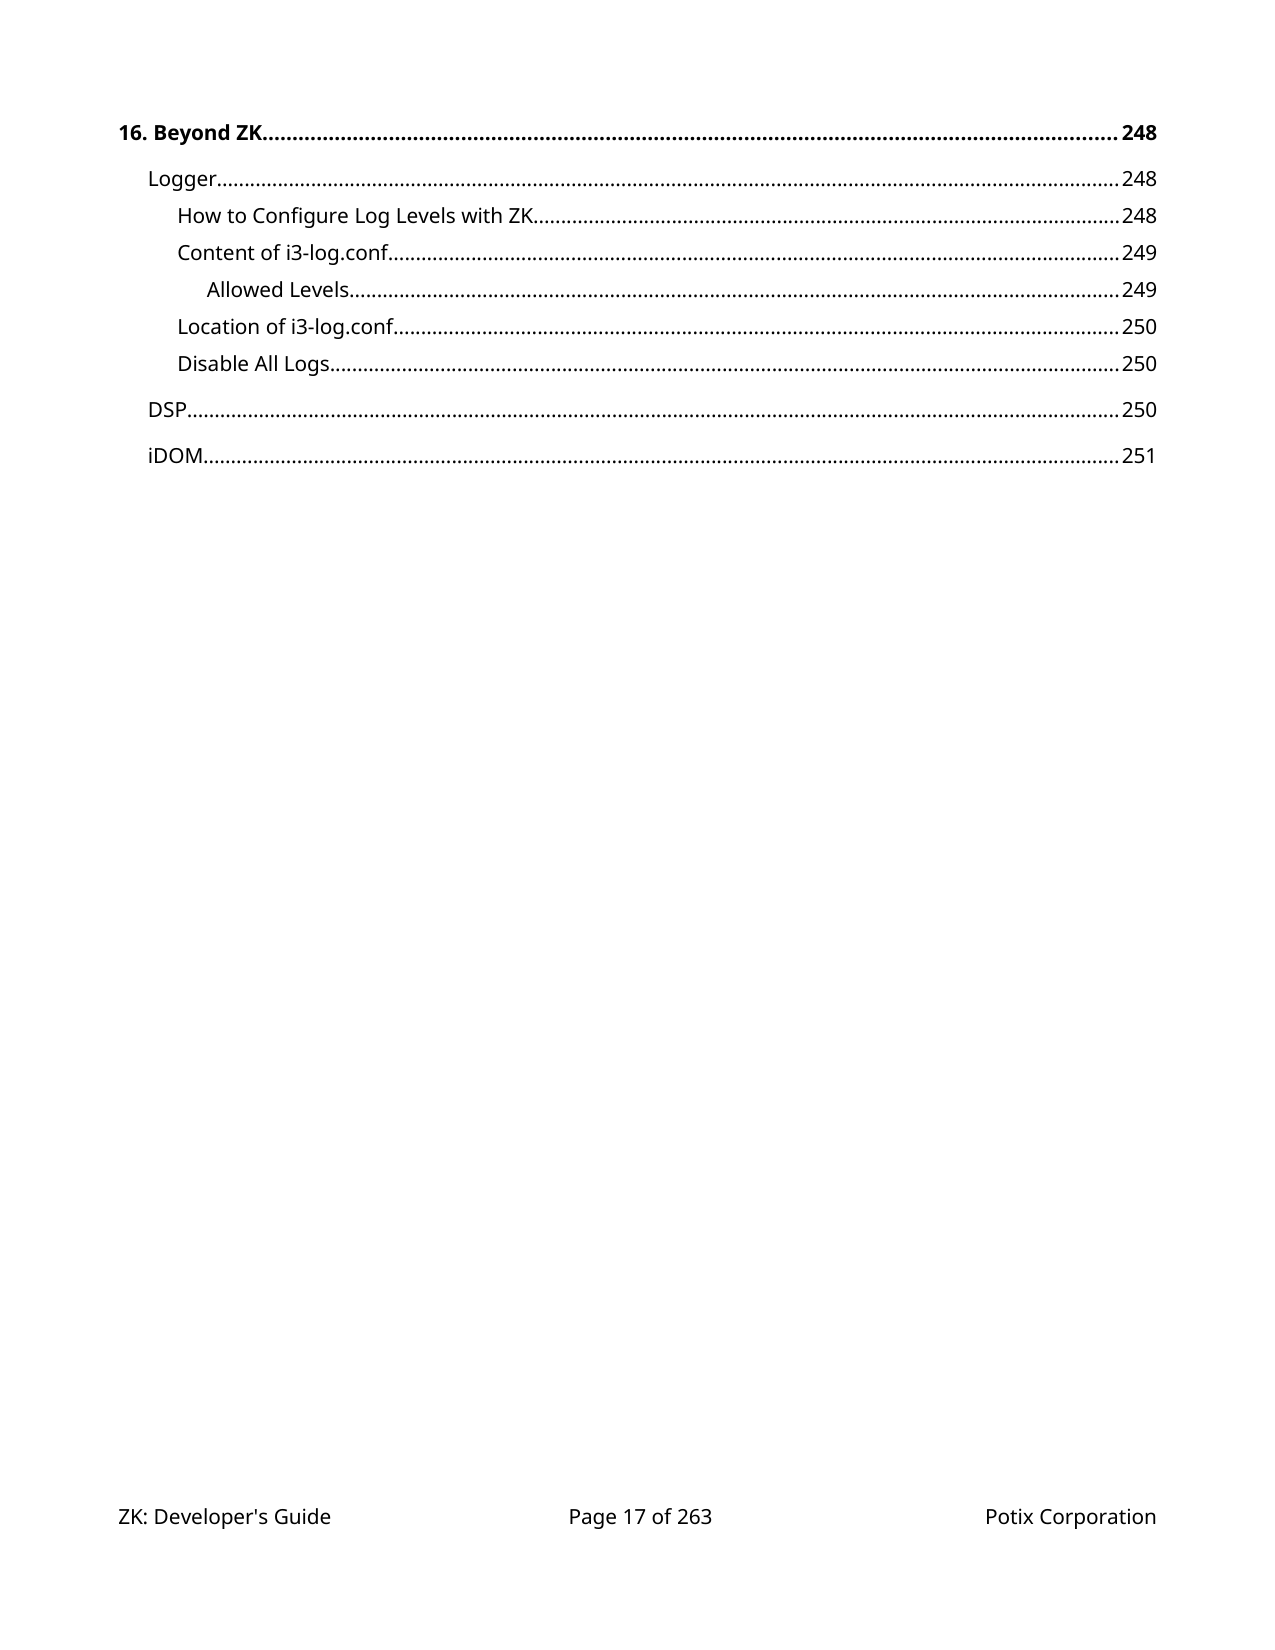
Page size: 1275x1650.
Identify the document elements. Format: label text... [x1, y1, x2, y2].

text How to Configure Log Levels with ZK 248 [177, 201, 1157, 229]
text DSP 250 [148, 395, 1157, 424]
text Logger 248 [148, 164, 1157, 192]
text Disable All Logs 250 [177, 349, 1157, 378]
text Location of i3-log.conf 250 [177, 312, 1157, 341]
text 16. Beyond ZK 248 [118, 118, 1157, 146]
text iDOM 251 [148, 441, 1157, 469]
text Content of i3-log.conf 249 [177, 238, 1157, 266]
text Allowed Levels 249 [207, 275, 1157, 303]
